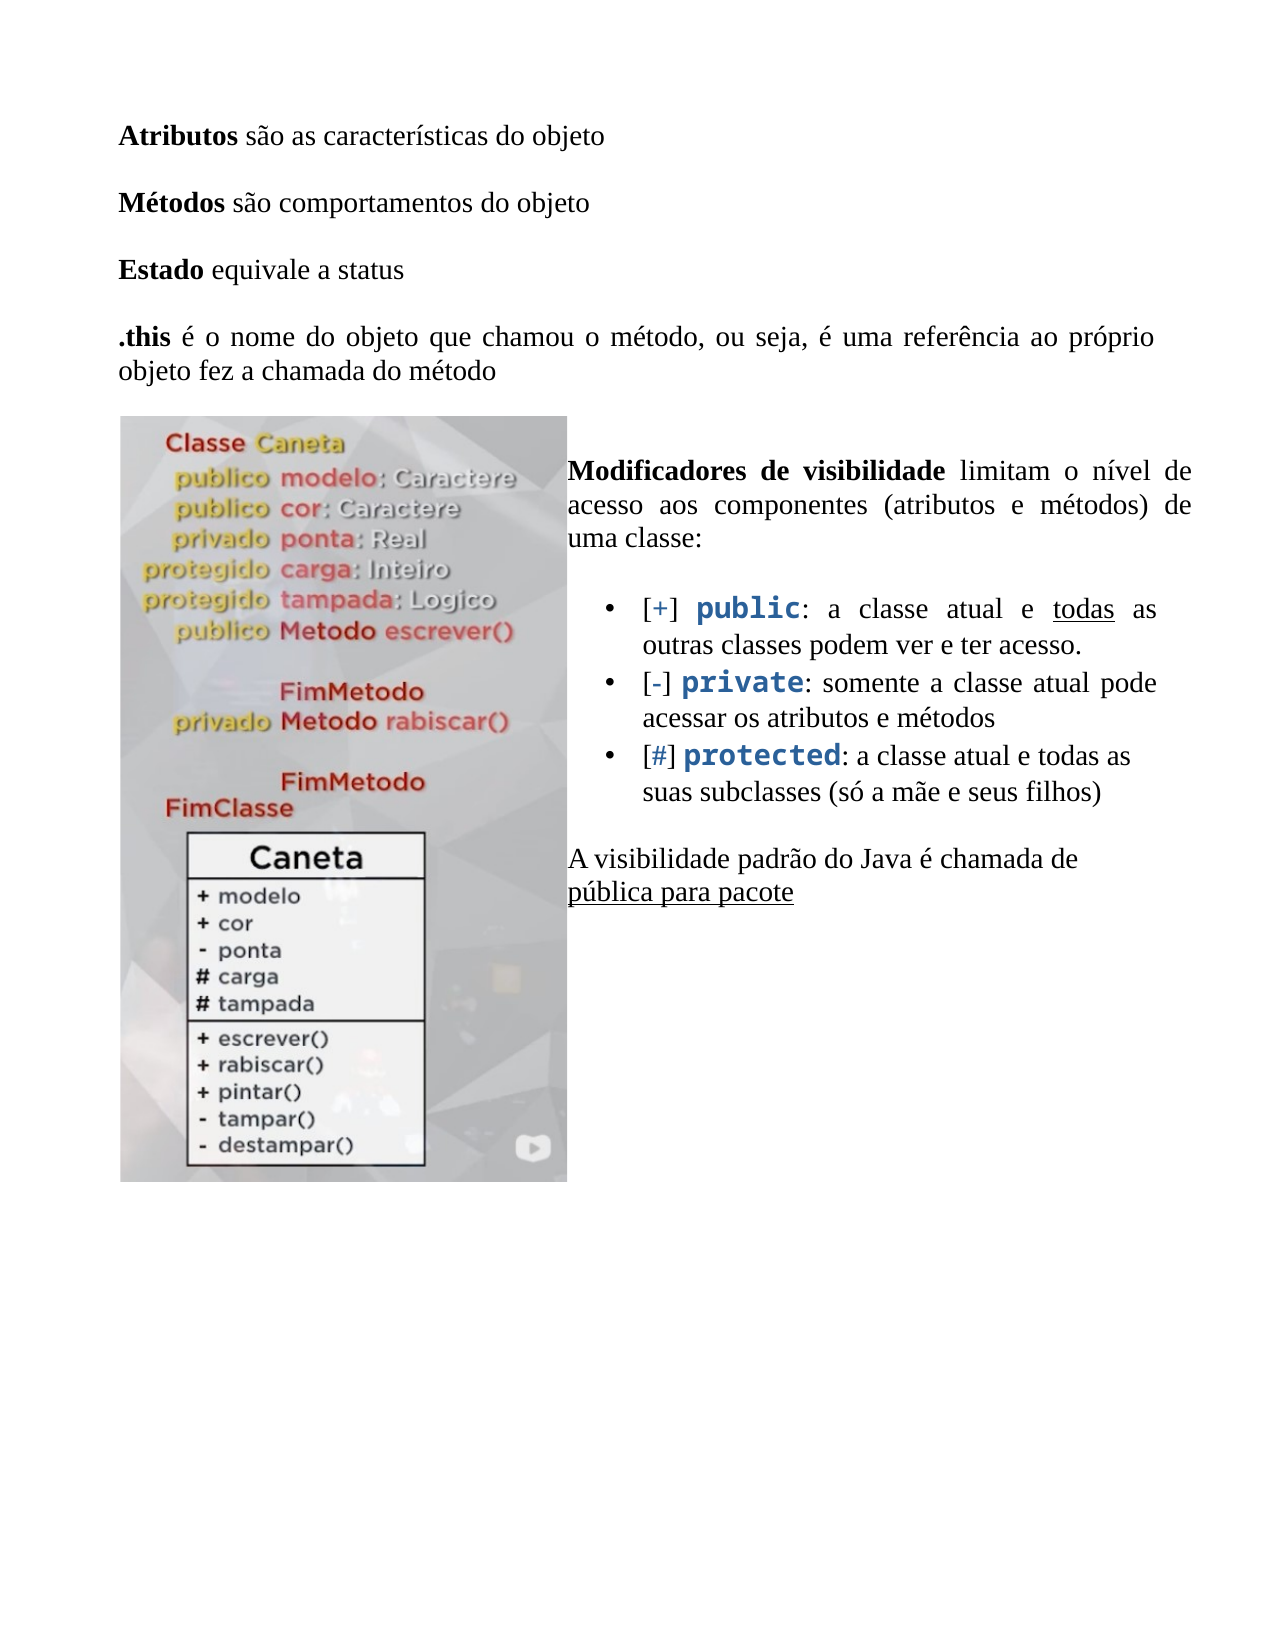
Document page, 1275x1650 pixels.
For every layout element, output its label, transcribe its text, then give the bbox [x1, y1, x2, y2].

list [+] public: a classe atual e todas as outras classes podem ver e ter acesso. [568, 588, 1157, 661]
text Estado equivale a status [118, 252, 1157, 286]
text A visibilidade padrão do Java é chamada de pública para pacote [568, 841, 1157, 908]
text Modificadores de visibilidade limitam o nível de acesso aos componentes (atributos e métodos) de uma classe: [568, 453, 1192, 554]
text .this é o nome do objeto que chamou o método, ou seja, é uma referência ao próprio objeto fez a chamada do método [118, 319, 1157, 386]
list [-] private: somente a classe atual pode acessar os atributos e métodos [568, 661, 1157, 734]
picture [120, 416, 568, 1182]
text Métodos são comportamentos do objeto [118, 185, 1157, 219]
list [#] protected: a classe atual e todas as suas subclasses (só a mãe e seus filhos) [568, 734, 1157, 841]
text Atributos são as características do objeto [118, 118, 1157, 152]
